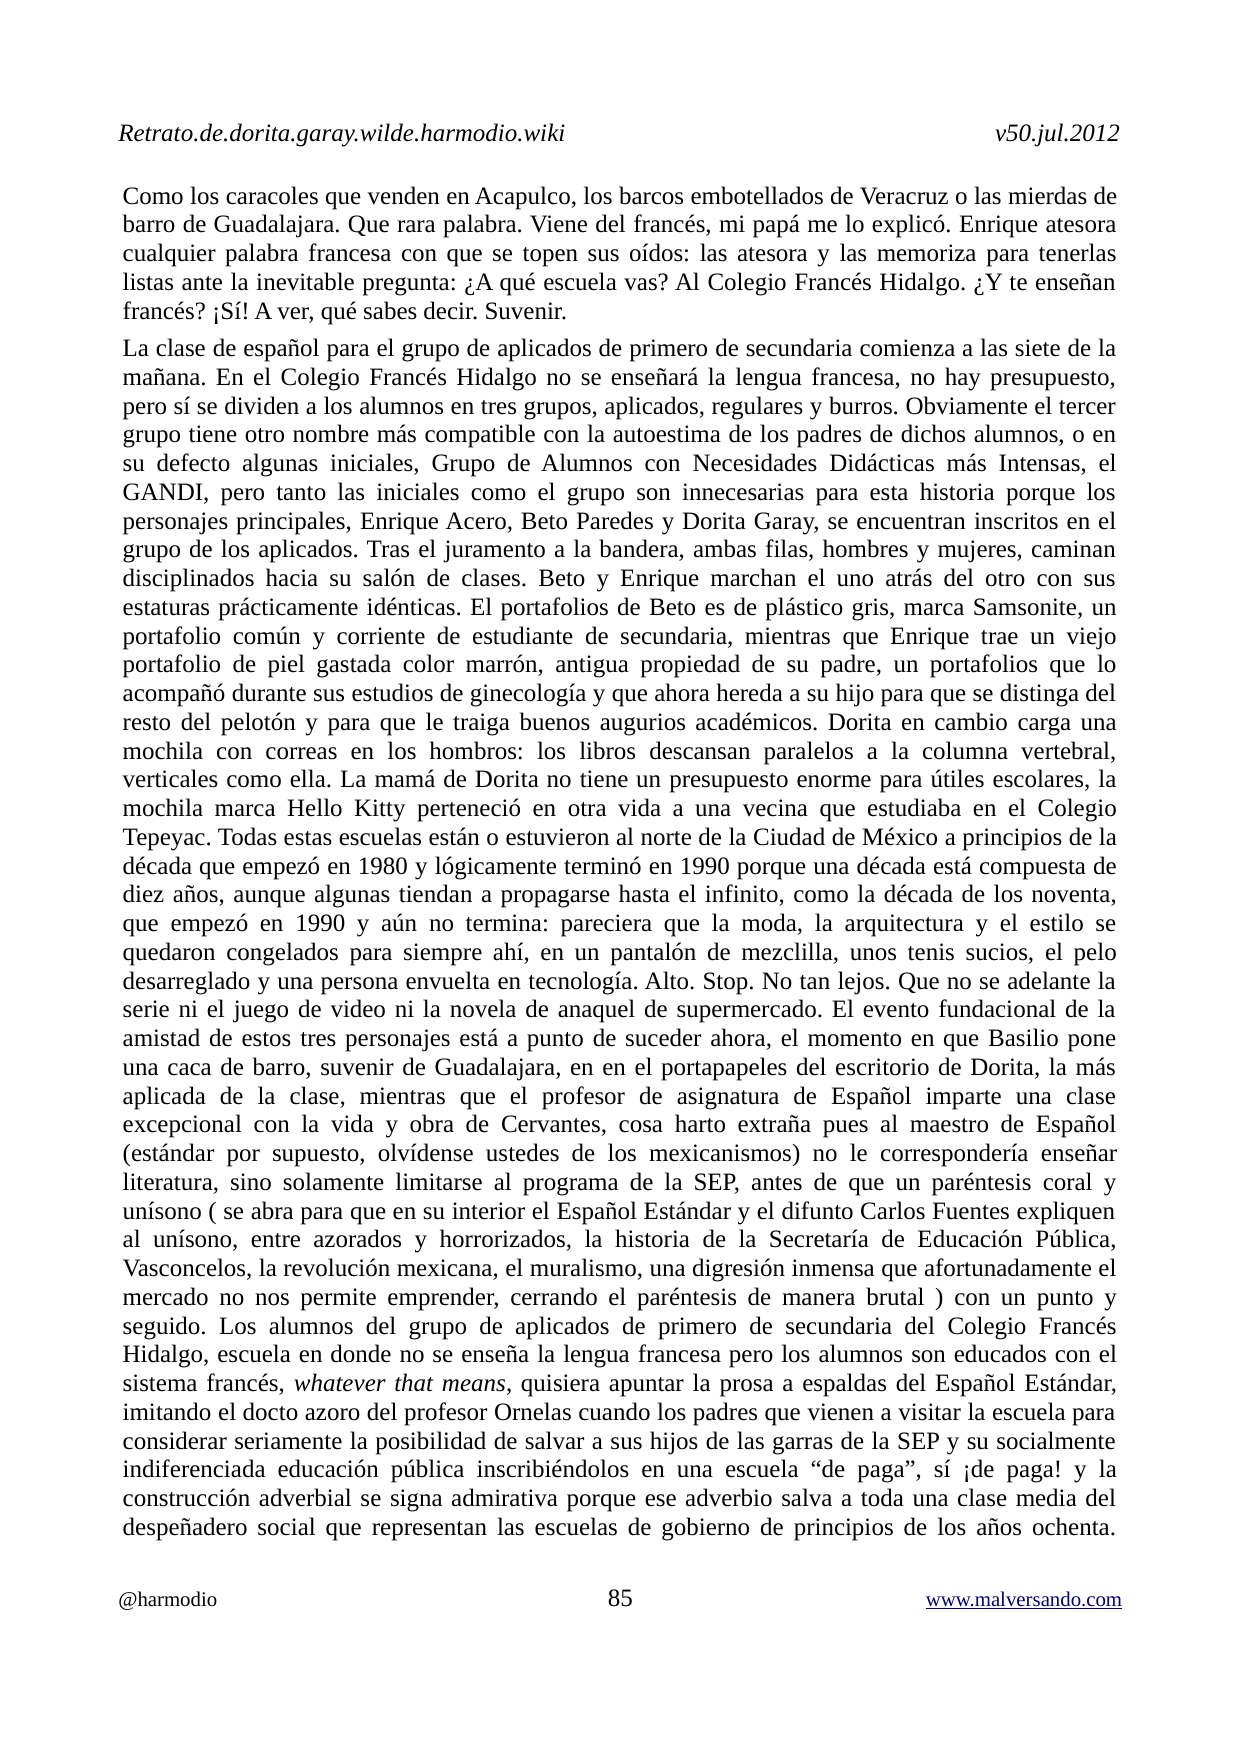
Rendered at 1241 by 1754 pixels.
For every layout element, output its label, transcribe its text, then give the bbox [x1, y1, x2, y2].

text La clase de español para el grupo de aplicados de primero de secundaria comienza a las siete de la mañana. En el Colegio Francés Hidalgo no se enseñará la lengua francesa, no hay presupuesto, pero sí se dividen a los alumnos en tres grupos, aplicados, regulares y burros. Obviamente el tercer grupo tiene otro nombre más compatible con la autoestima de los padres de dichos alumnos, o en su defecto algunas iniciales, Grupo de Alumnos con Necesidades Didácticas más Intensas, el GANDI, pero tanto las iniciales como el grupo son innecesarias para esta historia porque los personajes principales, Enrique Acero, Beto Paredes y Dorita Garay, se encuentran inscritos en el grupo de los aplicados. Tras el juramento a la bandera, ambas filas, hombres y mujeres, caminan disciplinados hacia su salón de clases. Beto y Enrique marchan el uno atrás del otro con sus estaturas prácticamente idénticas. El portafolios de Beto es de plástico gris, marca Samsonite, un portafolio común y corriente de estudiante de secundaria, mientras que Enrique trae un viejo portafolio de piel gastada color marrón, antigua propiedad de su padre, un portafolios que lo acompañó durante sus estudios de ginecología y que ahora hereda a su hijo para que se distinga del resto del pelotón y para que le traiga buenos augurios académicos. Dorita en cambio carga una mochila con correas en los hombros: los libros descansan paralelos a la columna vertebral, verticales como ella. La mamá de Dorita no tiene un presupuesto enorme para útiles escolares, la mochila marca Hello Kitty perteneció en otra vida a una vecina que estudiaba en el Colegio Tepeyac. Todas estas escuelas están o estuvieron al norte de la Ciudad de México a principios de la década que empezó en 1980 y lógicamente terminó en 1990 porque una década está compuesta de diez años, aunque algunas tiendan a propagarse hasta el infinito, como la década de los noventa, que empezó en 1990 y aún no termina: pareciera que la moda, la arquitectura y el estilo se quedaron congelados para siempre ahí, en un pantalón de mezclilla, unos tenis sucios, el pelo desarreglado y una persona envuelta en tecnología. Alto. Stop. No tan lejos. Que no se adelante la serie ni el juego de video ni la novela de anaquel de supermercado. El evento fundacional de la amistad de estos tres personajes está a punto de suceder ahora, el momento en que Basilio pone una caca de barro, suvenir de Guadalajara, en en el portapapeles del escritorio de Dorita, la más aplicada de la clase, mientras que el profesor de asignatura de Español imparte una clase excepcional con la vida y obra de Cervantes, cosa harto extraña pues al maestro de Español (estándar por supuesto, olvídense ustedes de los mexicanismos) no le correspondería enseñar literatura, sino solamente limitarse al programa de la SEP, antes de que un paréntesis coral y unísono ( se abra para que en su interior el Español Estándar y el difunto Carlos Fuentes expliquen al unísono, entre azorados y horrorizados, la historia de la Secretaría de Educación Pública, Vasconcelos, la revolución mexicana, el muralismo, una digresión inmensa que afortunadamente el mercado no nos permite emprender, cerrando el paréntesis de manera brutal ) con un punto y seguido. Los alumnos del grupo de aplicados de primero de secundaria del Colegio Francés Hidalgo, escuela en donde no se enseña la lengua francesa pero los alumnos son educados con el sistema francés, whatever that means, quisiera apuntar la prosa a espaldas del Español Estándar, imitando el docto azoro del profesor Ornelas cuando los padres que vienen a visitar la escuela para considerar seriamente la posibilidad de salvar a sus hijos de las garras de la SEP y su socialmente indiferenciada educación pública inscribiéndolos en una escuela “de paga”, sí ¡de paga! y la construcción adverbial se signa admirativa porque ese adverbio salva a toda una clase media del despeñadero social que representan las escuelas de gobierno de principios de los años ochenta. [118, 329, 1122, 1545]
text Como los caracoles que venden en Acapulco, los barcos embotellados de Veracruz o las mierdas de barro de Guadalajara. Que rara palabra. Viene del francés, mi papá me lo explicó. Enrique atesora cualquier palabra francesa con que se topen sus oídos: las atesora y las memoriza para tenerlas listas ante la inevitable pregunta: ¿A qué escuela vas? Al Colegio Francés Hidalgo. ¿Y te enseñan francés? ¡Sí! A ver, qué sabes decir. Suvenir. [118, 176, 1122, 329]
